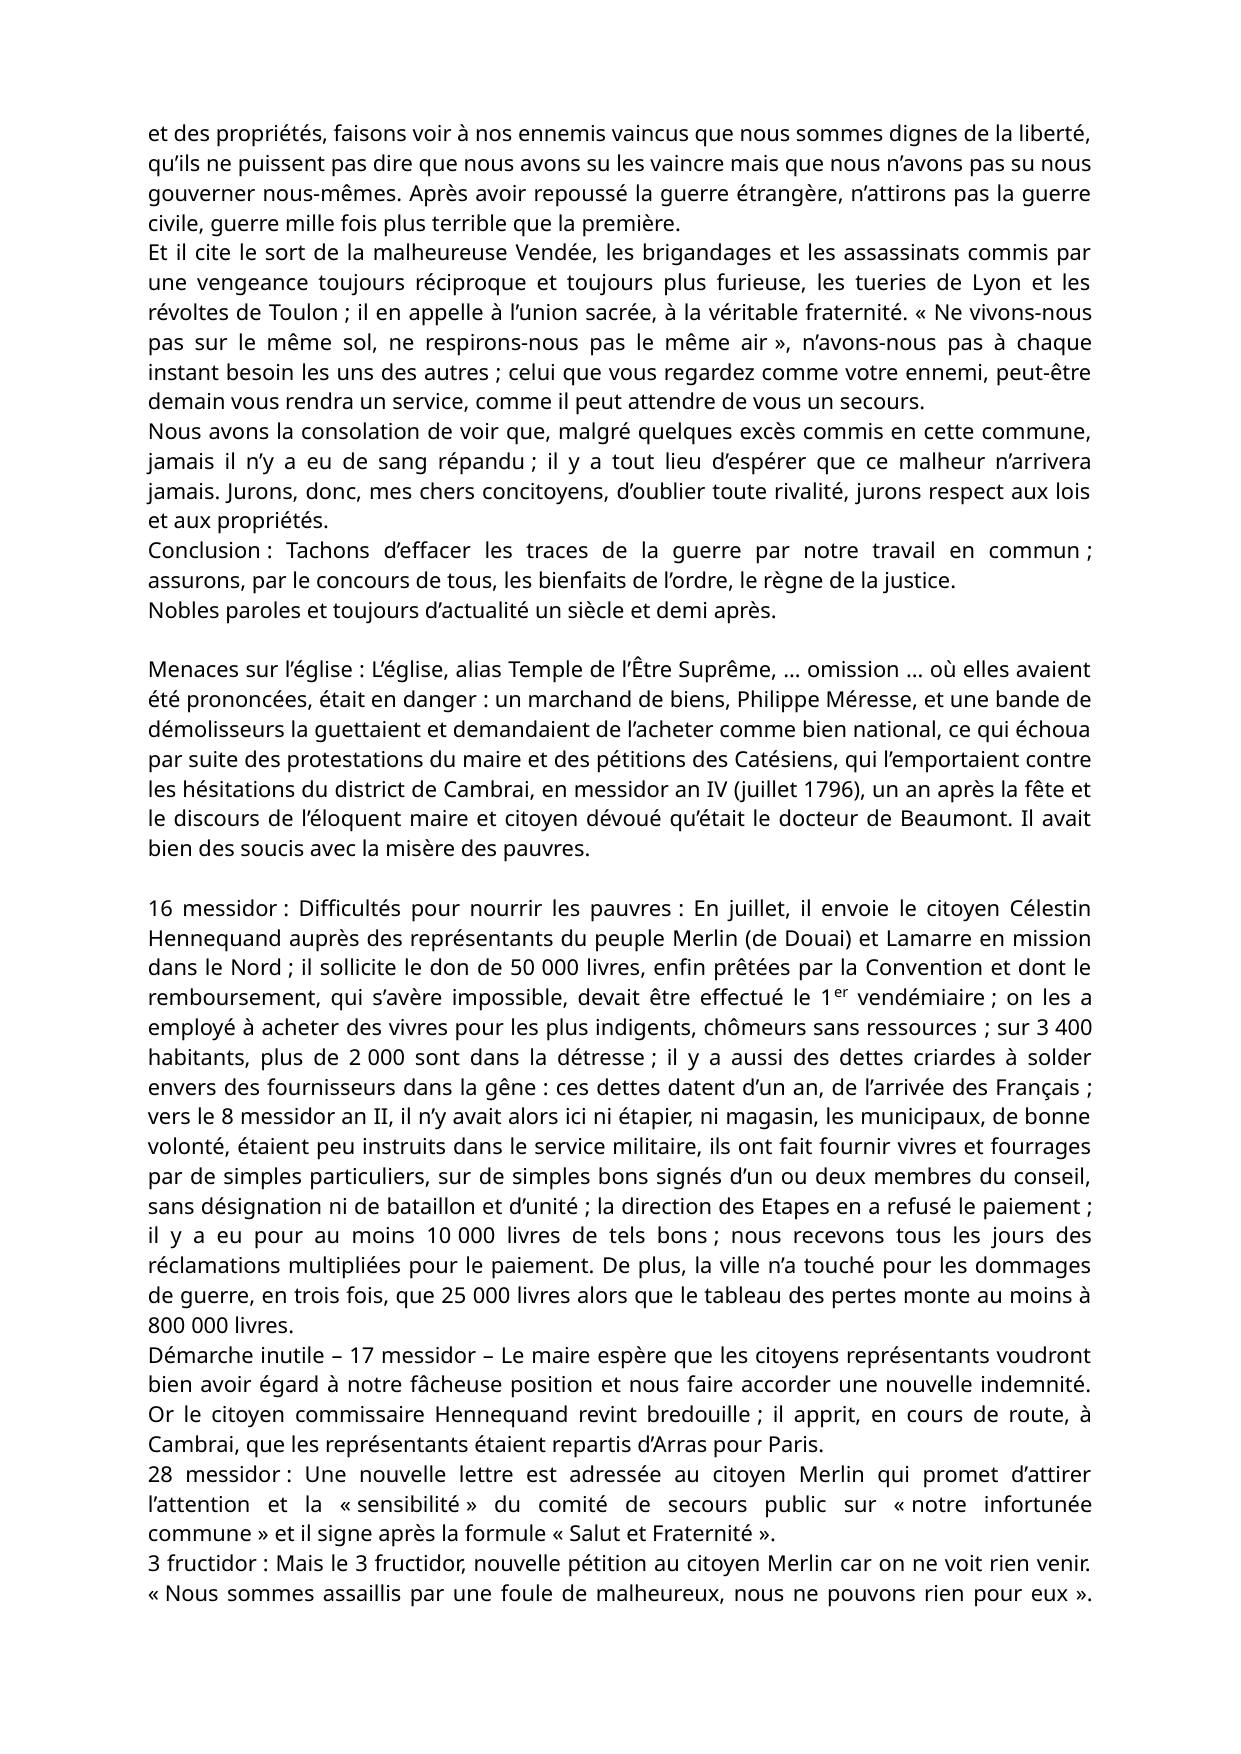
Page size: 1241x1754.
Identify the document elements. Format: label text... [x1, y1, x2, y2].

text et des propriétés, faisons voir à nos ennemis vaincus que nous sommes dignes de la liberté, qu’ils ne puissent pas dire que nous avons su les vaincre mais que nous n’avons pas su nous gouverner nous-mêmes. Après avoir repoussé la guerre étrangère, n’attirons pas la guerre civile, guerre mille fois plus terrible que la première. [148, 118, 1092, 237]
text 28 messidor : Une nouvelle lettre est adressée au citoyen Merlin qui promet d’attirer l’attention et la « sensibilité » du comité de secours public sur « notre infortunée commune » et il signe après la formule « Salut et Fraternité ». [148, 1459, 1092, 1548]
text Nobles paroles et toujours d’actualité un siècle et demi après. [148, 595, 1092, 624]
text Nous avons la consolation de voir que, malgré quelques excès commis en cette commune, jamais il n’y a eu de sang répandu ; il y a tout lieu d’espérer que ce malheur n’arrivera jamais. Jurons, donc, mes chers concitoyens, d’oublier toute rivalité, jurons respect aux lois et aux propriétés. [148, 416, 1092, 535]
text 16 messidor : Difficultés pour nourrir les pauvres : En juillet, il envoie le citoyen Célestin Hennequand auprès des représentants du peuple Merlin (de Douai) et Lamarre en mission dans le Nord ; il sollicite le don de 50 000 livres, enfin prêtées par la Convention et dont le remboursement, qui s’avère impossible, devait être effectué le 1er vendémiaire ; on les a employé à acheter des vivres pour les plus indigents, chômeurs sans ressources ; sur 3 400 habitants, plus de 2 000 sont dans la détresse ; il y a aussi des dettes criardes à solder envers des fournisseurs dans la gêne : ces dettes datent d’un an, de l’arrivée des Français ; vers le 8 messidor an II, il n’y avait alors ici ni étapier, ni magasin, les municipaux, de bonne volonté, étaient peu instruits dans le service militaire, ils ont fait fournir vivres et fourrages par de simples particuliers, sur de simples bons signés d’un ou deux membres du conseil, sans désignation ni de bataillon et d’unité ; la direction des Etapes en a refusé le paiement ; il y a eu pour au moins 10 000 livres de tels bons ; nous recevons tous les jours des réclamations multipliées pour le paiement. De plus, la ville n’a touché pour les dommages de guerre, en trois fois, que 25 000 livres alors que le tableau des pertes monte au moins à 800 000 livres. [148, 893, 1092, 1339]
text Conclusion : Tachons d’effacer les traces de la guerre par notre travail en commun ; assurons, par le concours de tous, les bienfaits de l’ordre, le règne de la justice. [148, 535, 1092, 595]
text Menaces sur l’église : L’église, alias Temple de l’Être Suprême, … omission … où elles avaient été prononcées, était en danger : un marchand de biens, Philippe Méresse, et une bande de démolisseurs la guettaient et demandaient de l’acheter comme bien national, ce qui échoua par suite des protestations du maire et des pétitions des Catésiens, qui l’emportaient contre les hésitations du district de Cambrai, en messidor an IV (juillet 1796), un an après la fête et le discours de l’éloquent maire et citoyen dévoué qu’était le docteur de Beaumont. Il avait bien des soucis avec la misère des pauvres. [148, 654, 1092, 863]
text Et il cite le sort de la malheureuse Vendée, les brigandages et les assassinats commis par une vengeance toujours réciproque et toujours plus furieuse, les tueries de Lyon et les révoltes de Toulon ; il en appelle à l’union sacrée, à la véritable fraternité. « Ne vivons-nous pas sur le même sol, ne respirons-nous pas le même air », n’avons-nous pas à chaque instant besoin les uns des autres ; celui que vous regardez comme votre ennemi, peut-être demain vous rendra un service, comme il peut attendre de vous un secours. [148, 237, 1092, 416]
text 3 fructidor : Mais le 3 fructidor, nouvelle pétition au citoyen Merlin car on ne voit rien venir. « Nous sommes assaillis par une foule de malheureux, nous ne pouvons rien pour eux ». [148, 1548, 1092, 1608]
text Démarche inutile – 17 messidor – Le maire espère que les citoyens représentants voudront bien avoir égard à notre fâcheuse position et nous faire accorder une nouvelle indemnité. Or le citoyen commissaire Hennequand revint bredouille ; il apprit, en cours de route, à Cambrai, que les représentants étaient repartis d’Arras pour Paris. [148, 1339, 1092, 1459]
